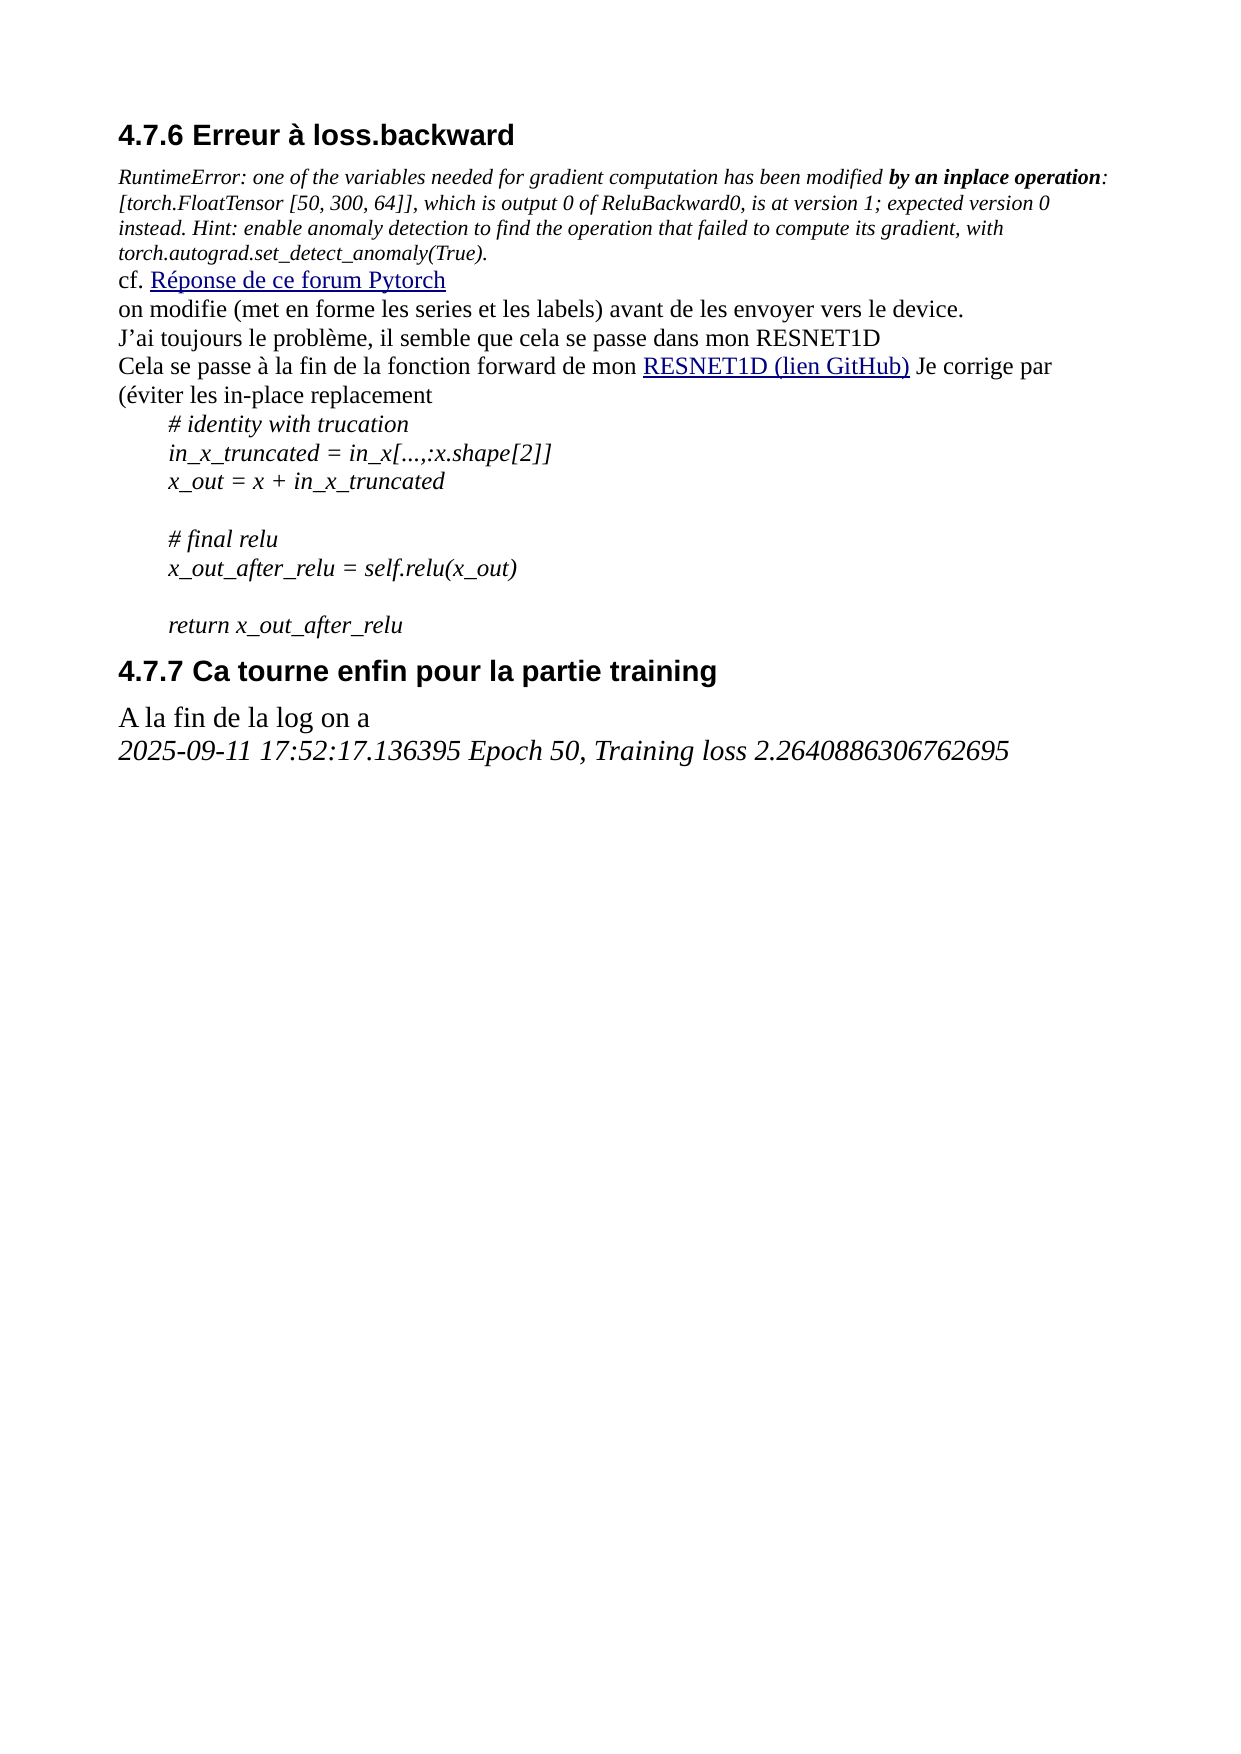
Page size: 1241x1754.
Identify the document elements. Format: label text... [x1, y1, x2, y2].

text A la fin de la log on a [118, 700, 1122, 733]
text RuntimeError: one of the variables needed for gradient computation has been modified by an inplace operation: [torch.FloatTensor [50, 300, 64]], which is output 0 of ReluBackward0, is at version 1; expected version 0 instead. Hint: enable anomaly detection to find the operation that failed to compute its gradient, with torch.autograd.set_detect_anomaly(True). [118, 164, 1122, 265]
text Cela se passe à la fin de la fonction forward de mon RESNET1D (lien GitHub) Je corrige par (éviter les in-place replacement [118, 351, 1122, 409]
text # identity with trucation [118, 409, 1122, 438]
subtitle Erreur à loss.backward [118, 118, 1122, 152]
text J’ai toujours le problème, il semble que cela se passe dans mon RESNET1D [118, 323, 1122, 351]
text x_out_after_relu = self.relu(x_out) [118, 553, 1122, 581]
text return x_out_after_relu [118, 610, 1122, 639]
text on modifie (met en forme les series et les labels) avant de les envoyer vers le device. [118, 294, 1122, 323]
text cf. Réponse de ce forum Pytorch [118, 265, 1122, 294]
subtitle Ca tourne enfin pour la partie training [118, 653, 1122, 687]
text x_out = x + in_x_truncated [118, 466, 1122, 495]
text in_x_truncated = in_x[...,:x.shape[2]] [118, 438, 1122, 466]
text 2025-09-11 17:52:17.136395 Epoch 50, Training loss 2.2640886306762695 [118, 733, 1122, 767]
text # final relu [118, 524, 1122, 553]
